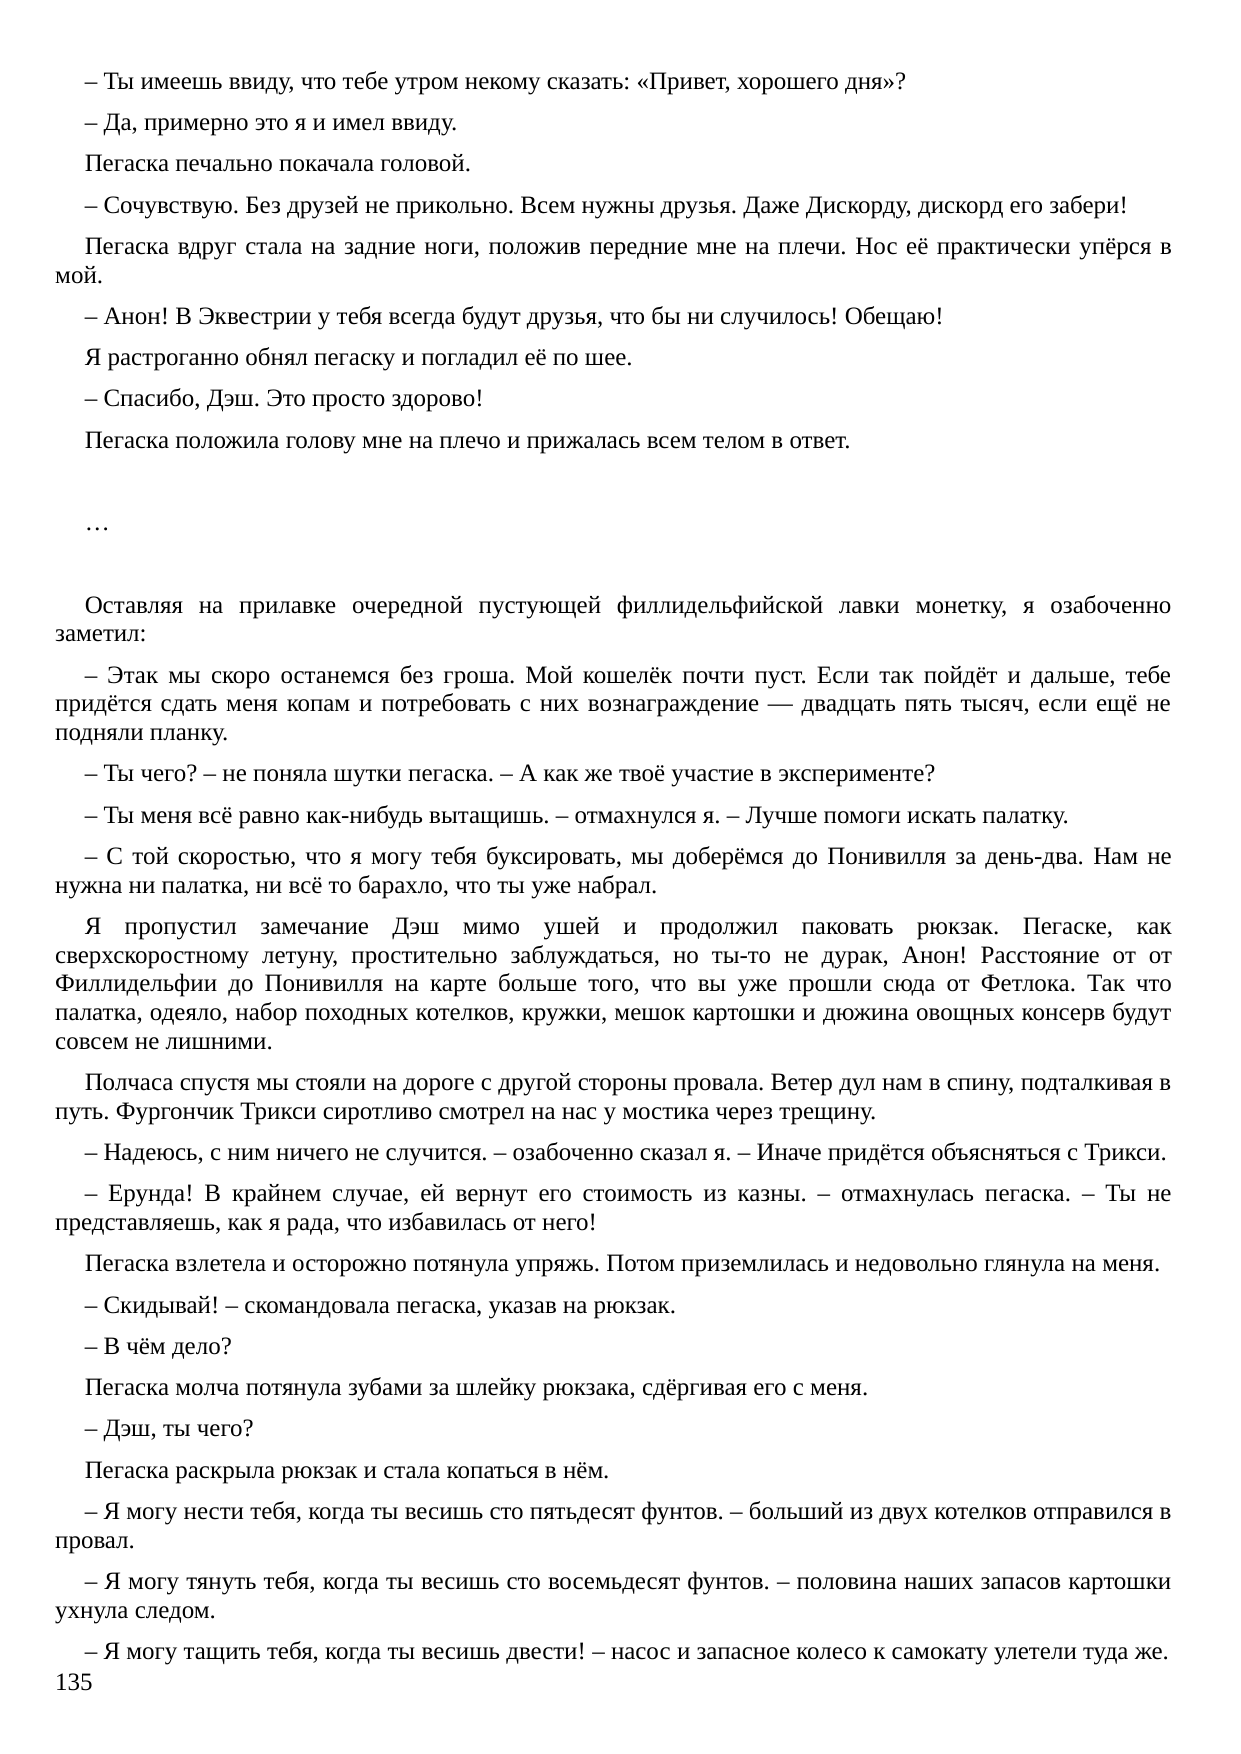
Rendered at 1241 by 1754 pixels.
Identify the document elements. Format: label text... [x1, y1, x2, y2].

text – Я могу тянуть тебя, когда ты весишь сто восемьдесят фунтов. – половина наших запасов картошки ухнула следом. [55, 1566, 1173, 1623]
text – Анон! В Эквестрии у тебя всегда будут друзья, что бы ни случилось! Обещаю! [55, 301, 1173, 330]
text Я пропустил замечание Дэш мимо ушей и продолжил паковать рюкзак. Пегаске, как сверхскоростному летуну, простительно заблуждаться, но ты-то не дурак, Анон! Расстояние от от Филлидельфии до Понивилля на карте больше того, что вы уже прошли сюда от Фетлока. Так что палатка, одеяло, набор походных котелков, кружки, мешок картошки и дюжина овощных консерв будут совсем не лишними. [55, 911, 1173, 1055]
text – Да, примерно это я и имел ввиду. [55, 107, 1173, 136]
text – Ты меня всё равно как-нибудь вытащишь. – отмахнулся я. – Лучше помоги искать палатку. [55, 800, 1173, 828]
text Пегаска печально покачала головой. [55, 148, 1173, 177]
text – Спасибо, Дэш. Это просто здорово! [55, 383, 1173, 412]
text – Надеюсь, с ним ничего не случится. – озабоченно сказал я. – Иначе придётся объясняться с Трикси. [55, 1137, 1173, 1166]
text – Я могу тащить тебя, когда ты весишь двести! – насос и запасное колесо к самокату улетели туда же. [55, 1636, 1173, 1665]
text – Ты имеешь ввиду, что тебе утром некому сказать: «Привет, хорошего дня»? [55, 66, 1173, 95]
text Пегаска молча потянула зубами за шлейку рюкзака, сдёргивая его с меня. [55, 1372, 1173, 1401]
text – Этак мы скоро останемся без гроша. Мой кошелёк почти пуст. Если так пойдёт и дальше, тебе придётся сдать меня копам и потребовать с них вознаграждение — двадцать пять тысяч, если ещё не подняли планку. [55, 660, 1173, 746]
text Пегаска вдруг стала на задние ноги, положив передние мне на плечи. Нос её практически упёрся в мой. [55, 231, 1173, 288]
text – В чём дело? [55, 1331, 1173, 1360]
text Пегаска положила голову мне на плечо и прижалась всем телом в ответ. [55, 425, 1173, 453]
text Полчаса спустя мы стояли на дороге с другой стороны провала. Ветер дул нам в спину, подталкивая в путь. Фургончик Трикси сиротливо смотрел на нас у мостика через трещину. [55, 1067, 1173, 1125]
text Я растроганно обнял пегаску и погладил её по шее. [55, 342, 1173, 371]
text – Ерунда! В крайнем случае, ей вернут его стоимость из казны. – отмахнулась пегаска. – Ты не представляешь, как я рада, что избавилась от него! [55, 1178, 1173, 1236]
text … [55, 507, 1173, 536]
text – С той скоростью, что я могу тебя буксировать, мы доберёмся до Понивилля за день-два. Нам не нужна ни палатка, ни всё то барахло, что ты уже набрал. [55, 841, 1173, 898]
text – Сочувствую. Без друзей не прикольно. Всем нужны друзья. Даже Дискорду, дискорд его забери! [55, 190, 1173, 218]
text – Дэш, ты чего? [55, 1413, 1173, 1442]
text Оставляя на прилавке очередной пустующей филлидельфийской лавки монетку, я озабоченно заметил: [55, 590, 1173, 647]
text – Ты чего? – не поняла шутки пегаска. – А как же твоё участие в эксперименте? [55, 758, 1173, 787]
text – Скидывай! – скомандовала пегаска, указав на рюкзак. [55, 1290, 1173, 1318]
text – Я могу нести тебя, когда ты весишь сто пятьдесят фунтов. – больший из двух котелков отправился в провал. [55, 1496, 1173, 1553]
text Пегаска раскрыла рюкзак и стала копаться в нём. [55, 1455, 1173, 1483]
text Пегаска взлетела и осторожно потянула упряжь. Потом приземлилась и недовольно глянула на меня. [55, 1248, 1173, 1277]
